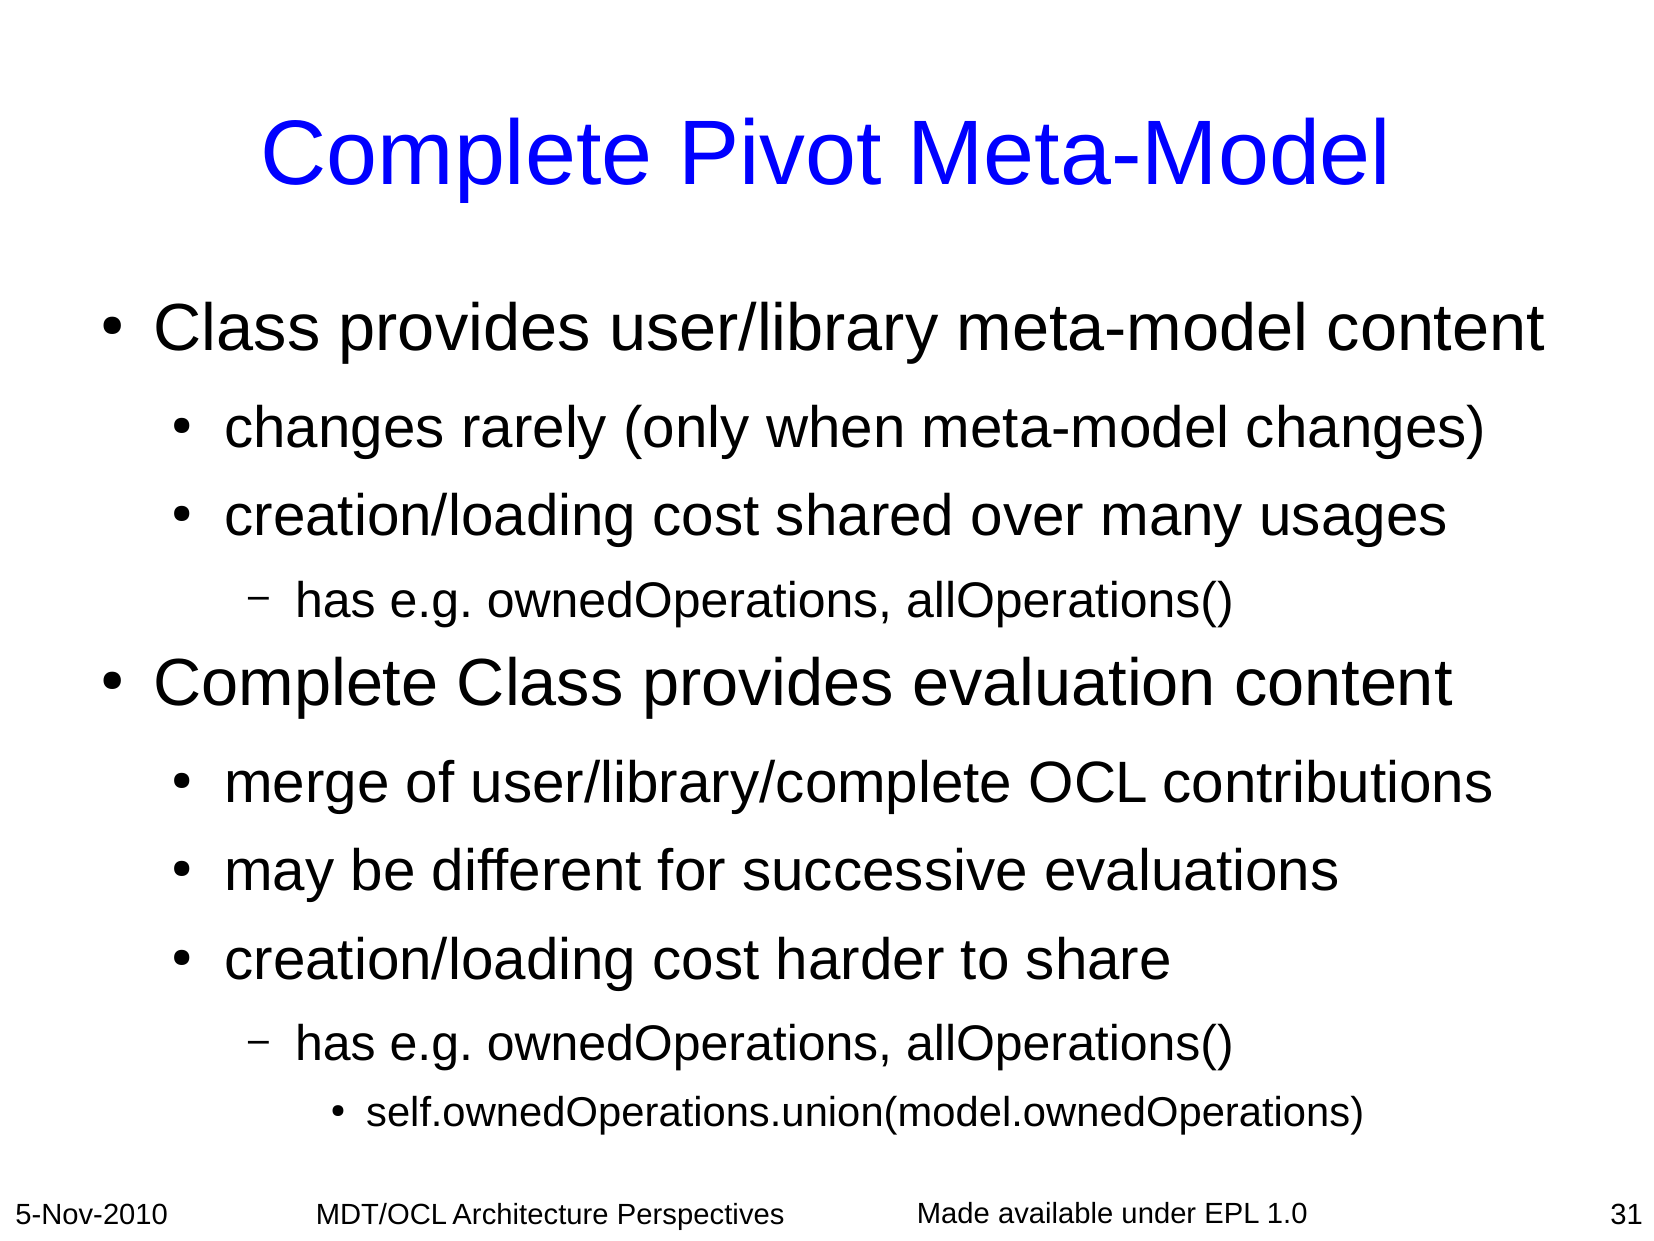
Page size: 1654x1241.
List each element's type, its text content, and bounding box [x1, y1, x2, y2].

list Class provides user/library meta-model content changes rarely (only when meta-model changes) creation/loading cost shared over many usages has e.g. ownedOperations, allOperations() Complete Class provides evaluation content merge of user/library/complete OCL contributions may be different for successive evaluations creation/loading cost harder to share has e.g. ownedOperations, allOperations() self.ownedOperations.union(model.ownedOperations) [82, 290, 1571, 1222]
title Complete Pivot Meta-Model [82, 56, 1571, 250]
